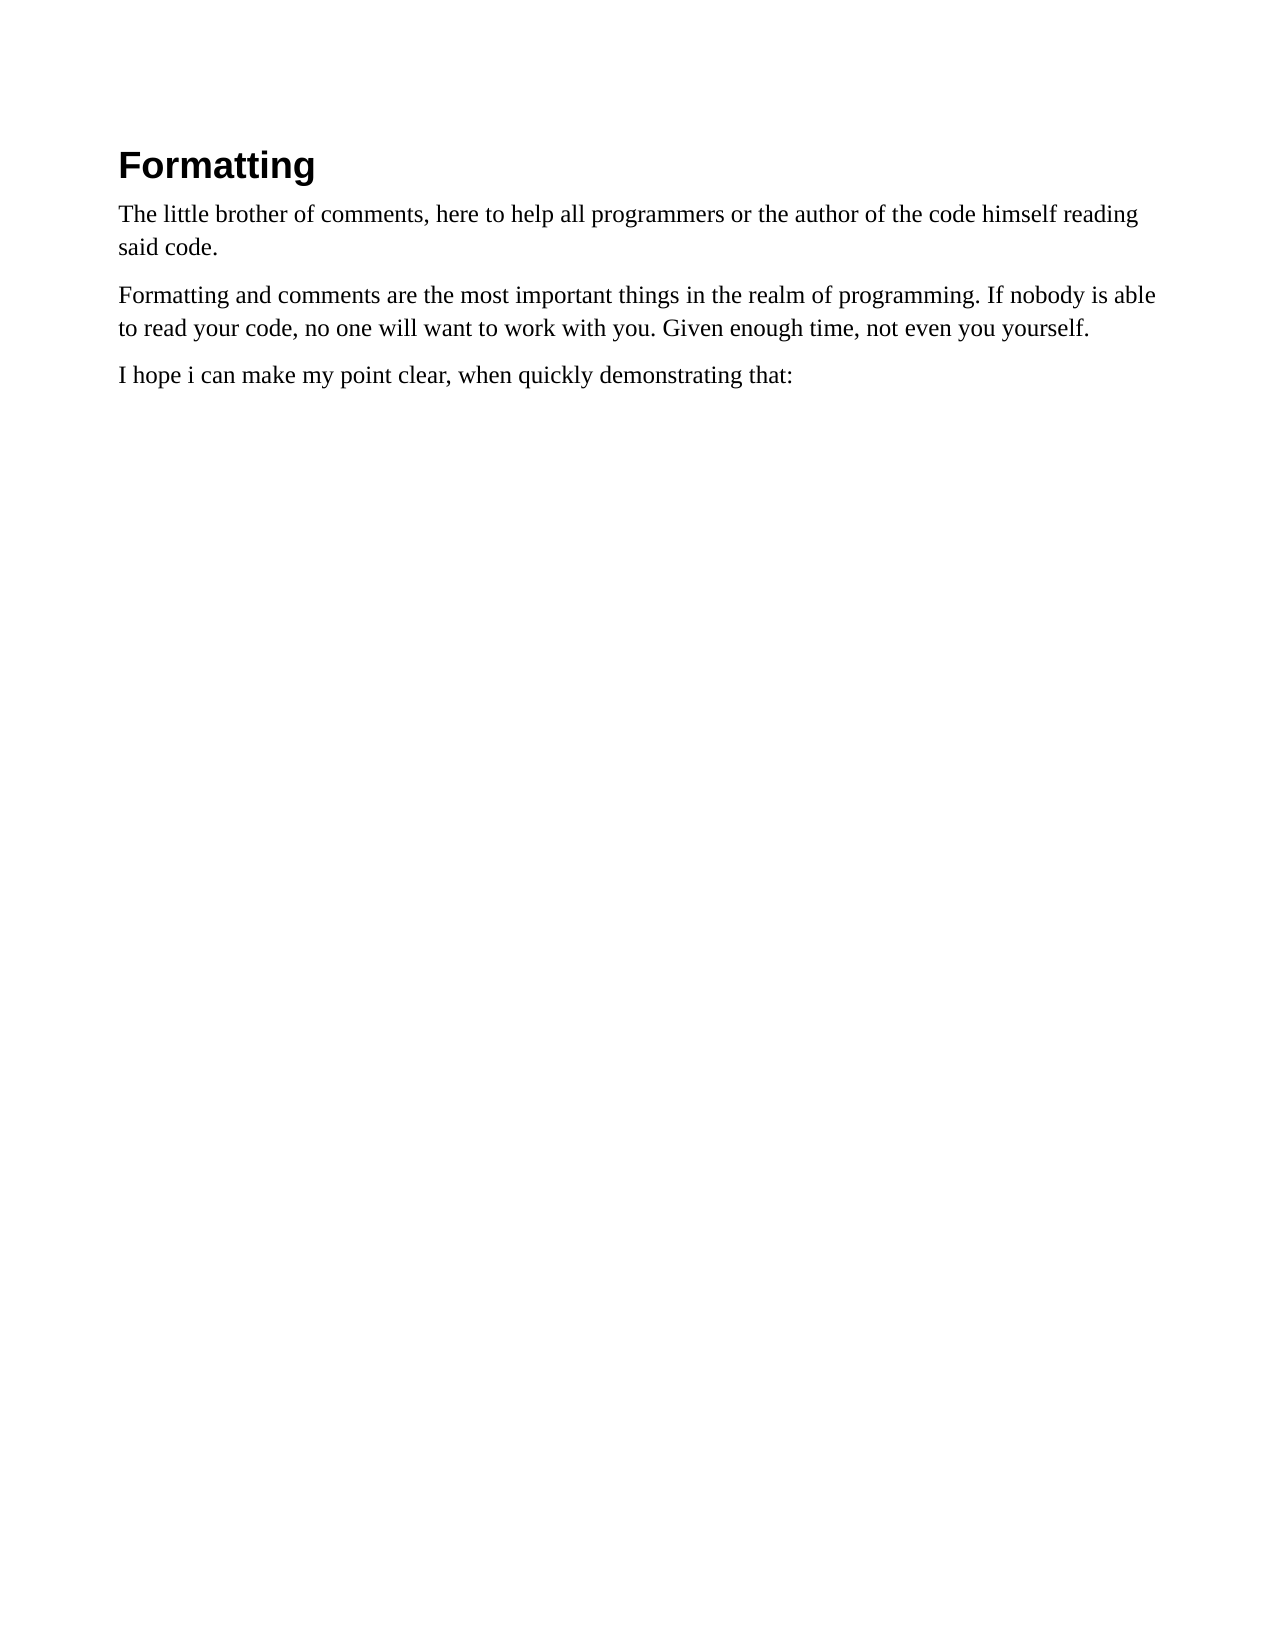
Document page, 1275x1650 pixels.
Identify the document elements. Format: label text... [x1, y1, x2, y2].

text I hope i can make my point clear, when quickly demonstrating that: [118, 361, 1157, 389]
text The little brother of comments, here to help all programmers or the author of the code himself reading said code. [118, 199, 1157, 261]
subtitle Formatting [118, 143, 1157, 187]
text Formatting and comments are the most important things in the realm of programming. If nobody is able to read your code, no one will want to work with you. Given enough time, not even you yourself. [118, 280, 1157, 342]
